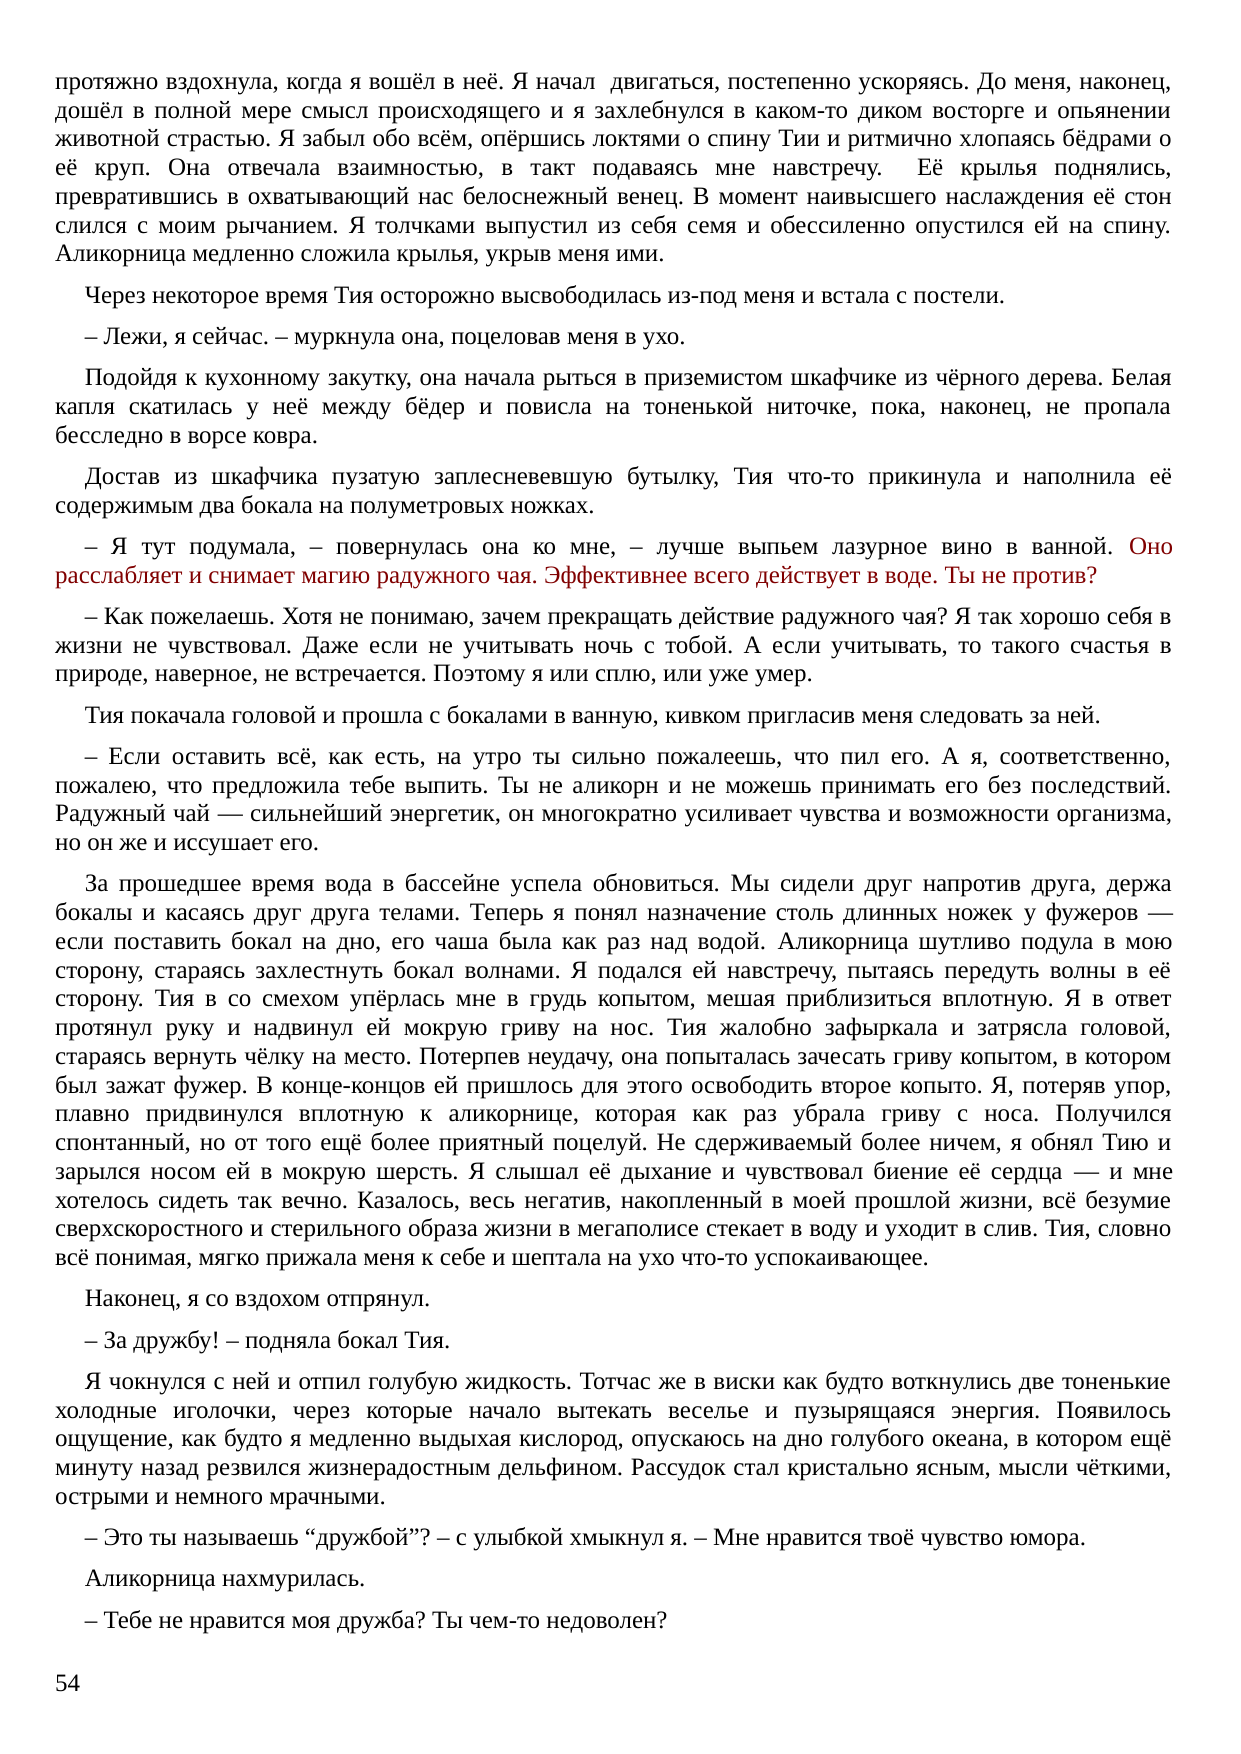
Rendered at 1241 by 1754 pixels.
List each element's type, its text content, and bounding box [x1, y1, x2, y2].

text Подойдя к кухонному закутку, она начала рыться в приземистом шкафчике из чёрного дерева. Белая капля скатилась у неё между бёдер и повисла на тоненькой ниточке, пока, наконец, не пропала бесследно в ворсе ковра. [55, 362, 1173, 448]
text – За дружбу! – подняла бокал Тия. [55, 1325, 1173, 1353]
text Тия покачала головой и прошла с бокалами в ванную, кивком пригласив меня следовать за ней. [55, 700, 1173, 728]
text За прошедшее время вода в бассейне успела обновиться. Мы сидели друг напротив друга, держа бокалы и касаясь друг друга телами. Теперь я понял назначение столь длинных ножек у фужеров — если поставить бокал на дно, его чаша была как раз над водой. Аликорница шутливо подула в мою сторону, стараясь захлестнуть бокал волнами. Я подался ей навстречу, пытаясь передуть волны в её сторону. Тия в со смехом упёрлась мне в грудь копытом, мешая приблизиться вплотную. Я в ответ протянул руку и надвинул ей мокрую гриву на нос. Тия жалобно зафыркала и затрясла головой, стараясь вернуть чёлку на место. Потерпев неудачу, она попыталась зачесать гриву копытом, в котором был зажат фужер. В конце-концов ей пришлось для этого освободить второе копыто. Я, потеряв упор, плавно придвинулся вплотную к аликорнице, которая как раз убрала гриву с носа. Получился спонтанный, но от того ещё более приятный поцелуй. Не сдерживаемый более ничем, я обнял Тию и зарылся носом ей в мокрую шерсть. Я слышал её дыхание и чувствовал биение её сердца — и мне хотелось сидеть так вечно. Казалось, весь негатив, накопленный в моей прошлой жизни, всё безумие сверхскоростного и стерильного образа жизни в мегаполисе стекает в воду и уходит в слив. Тия, словно всё понимая, мягко прижала меня к себе и шептала на ухо что-то успокаивающее. [55, 868, 1173, 1271]
text Через некоторое время Тия осторожно высвободилась из-под меня и встала с постели. [55, 280, 1173, 308]
text протяжно вздохнула, когда я вошёл в неё. Я начал двигаться, постепенно ускоряясь. До меня, наконец, дошёл в полной мере смысл происходящего и я захлебнулся в каком-то диком восторге и опьянении животной страстью. Я забыл обо всём, опёршись локтями о спину Тии и ритмично хлопаясь бёдрами о её круп. Она отвечала взаимностью, в такт подаваясь мне навстречу. Её крылья поднялись, превратившись в охватывающий нас белоснежный венец. В момент наивысшего наслаждения её стон слился с моим рычанием. Я толчками выпустил из себя семя и обессиленно опустился ей на спину. Аликорница медленно сложила крылья, укрыв меня ими. [55, 66, 1173, 267]
text – Как пожелаешь. Хотя не понимаю, зачем прекращать действие радужного чая? Я так хорошо себя в жизни не чувствовал. Даже если не учитывать ночь с тобой. А если учитывать, то такого счастья в природе, наверное, не встречается. Поэтому я или сплю, или уже умер. [55, 601, 1173, 687]
text Я чокнулся с ней и отпил голубую жидкость. Тотчас же в виски как будто воткнулись две тоненькие холодные иголочки, через которые начало вытекать веселье и пузырящаяся энергия. Появилось ощущение, как будто я медленно выдыхая кислород, опускаюсь на дно голубого океана, в котором ещё минуту назад резвился жизнерадостным дельфином. Рассудок стал кристально ясным, мысли чёткими, острыми и немного мрачными. [55, 1366, 1173, 1510]
text – Тебе не нравится моя дружба? Ты чем-то недоволен? [55, 1605, 1173, 1633]
text Наконец, я со вздохом отпрянул. [55, 1283, 1173, 1312]
text – Я тут подумала, – повернулась она ко мне, – лучше выпьем лазурное вино в ванной. Оно расслабляет и снимает магию радужного чая. Эффективнее всего действует в воде. Ты не против? [55, 531, 1173, 588]
text – Если оставить всё, как есть, на утро ты сильно пожалеешь, что пил его. А я, соответственно, пожалею, что предложила тебе выпить. Ты не аликорн и не можешь принимать его без последствий. Радужный чай — сильнейший энергетик, он многократно усиливает чувства и возможности организма, но он же и иссушает его. [55, 741, 1173, 856]
text – Это ты называешь “дружбой”? – с улыбкой хмыкнул я. – Мне нравится твоё чувство юмора. [55, 1522, 1173, 1551]
text Аликорница нахмурилась. [55, 1563, 1173, 1592]
text Достав из шкафчика пузатую заплесневевшую бутылку, Тия что-то прикинула и наполнила её содержимым два бокала на полуметровых ножках. [55, 461, 1173, 518]
text – Лежи, я сейчас. – муркнула она, поцеловав меня в ухо. [55, 321, 1173, 350]
